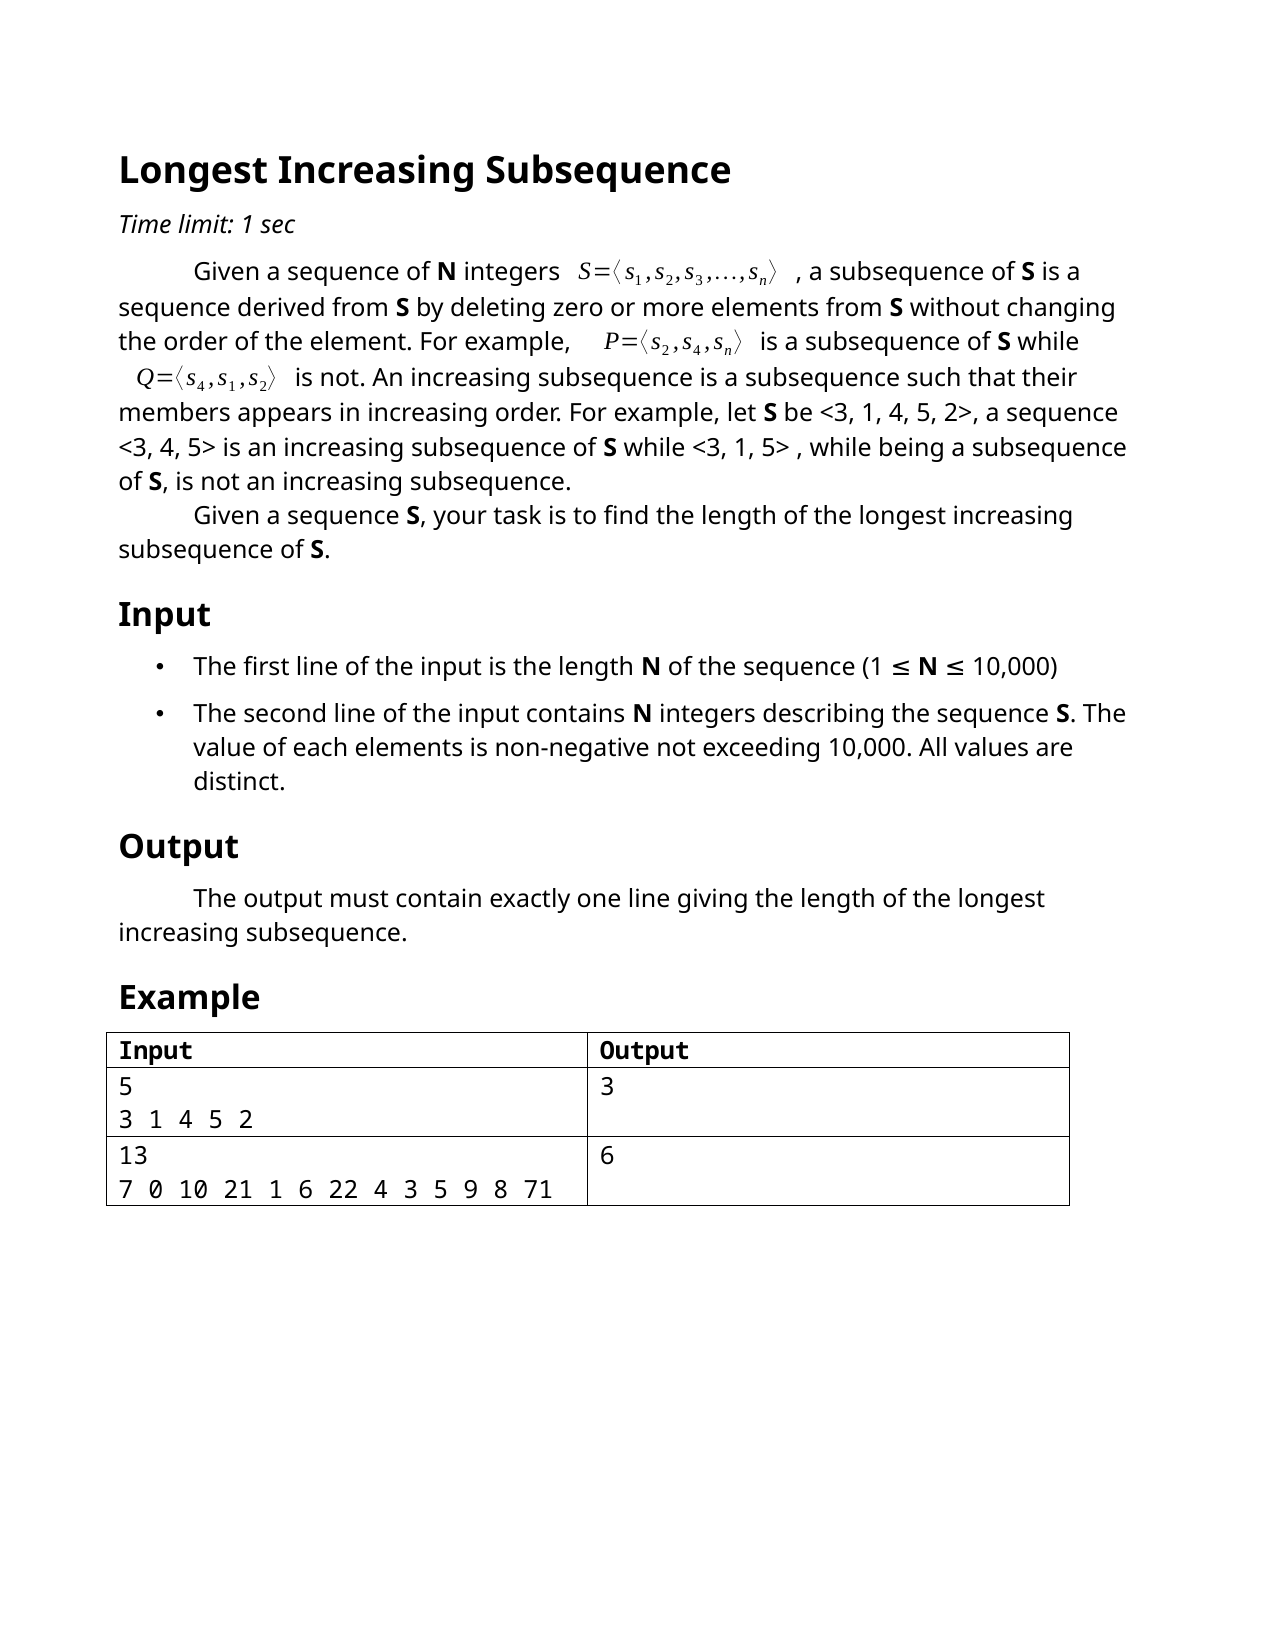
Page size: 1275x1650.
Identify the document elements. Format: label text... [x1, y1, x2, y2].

subtitle Input [118, 590, 1157, 636]
subtitle Example [118, 974, 1157, 1019]
table_cell 13 7 0 10 21 1 6 22 4 3 5 9 8 71 [107, 1137, 587, 1205]
text The output must contain exactly one line giving the length of the longest increasing subsequence. [118, 881, 1157, 949]
list The second line of the input contains N integers describing the sequence S. The value of each elements is non-negative not exceeding 10,000. All values are distinct. [156, 695, 1157, 797]
list The first line of the input is the length N of the sequence (1 ≤ N ≤ 10,000) [156, 649, 1157, 683]
table_header Input [107, 1033, 587, 1067]
text Time limit: 1 sec [118, 207, 1157, 241]
title Longest Increasing Subsequence [118, 143, 1157, 194]
table_header Output [588, 1033, 1069, 1067]
table_cell 3 [588, 1068, 1069, 1136]
subtitle Output [118, 822, 1157, 868]
table_cell 5 3 1 4 5 2 [107, 1068, 587, 1136]
text Given a sequence of N integers, a subsequence of S is a sequence derived from S by deleting zero or more elements from S without changing the order of the element. For example, is a subsequence of S while is not. An increasing subsequence is a subsequence such that their members appears in increasing order. For example, let S be <3, 1, 4, 5, 2>, a sequence <3, 4, 5> is an increasing subsequence of S while <3, 1, 5> , while being a subsequence of S, is not an increasing subsequence. [118, 253, 1157, 497]
table_cell 6 [588, 1137, 1069, 1205]
text Given a sequence S, your task is to find the length of the longest increasing subsequence of S. [118, 497, 1157, 565]
